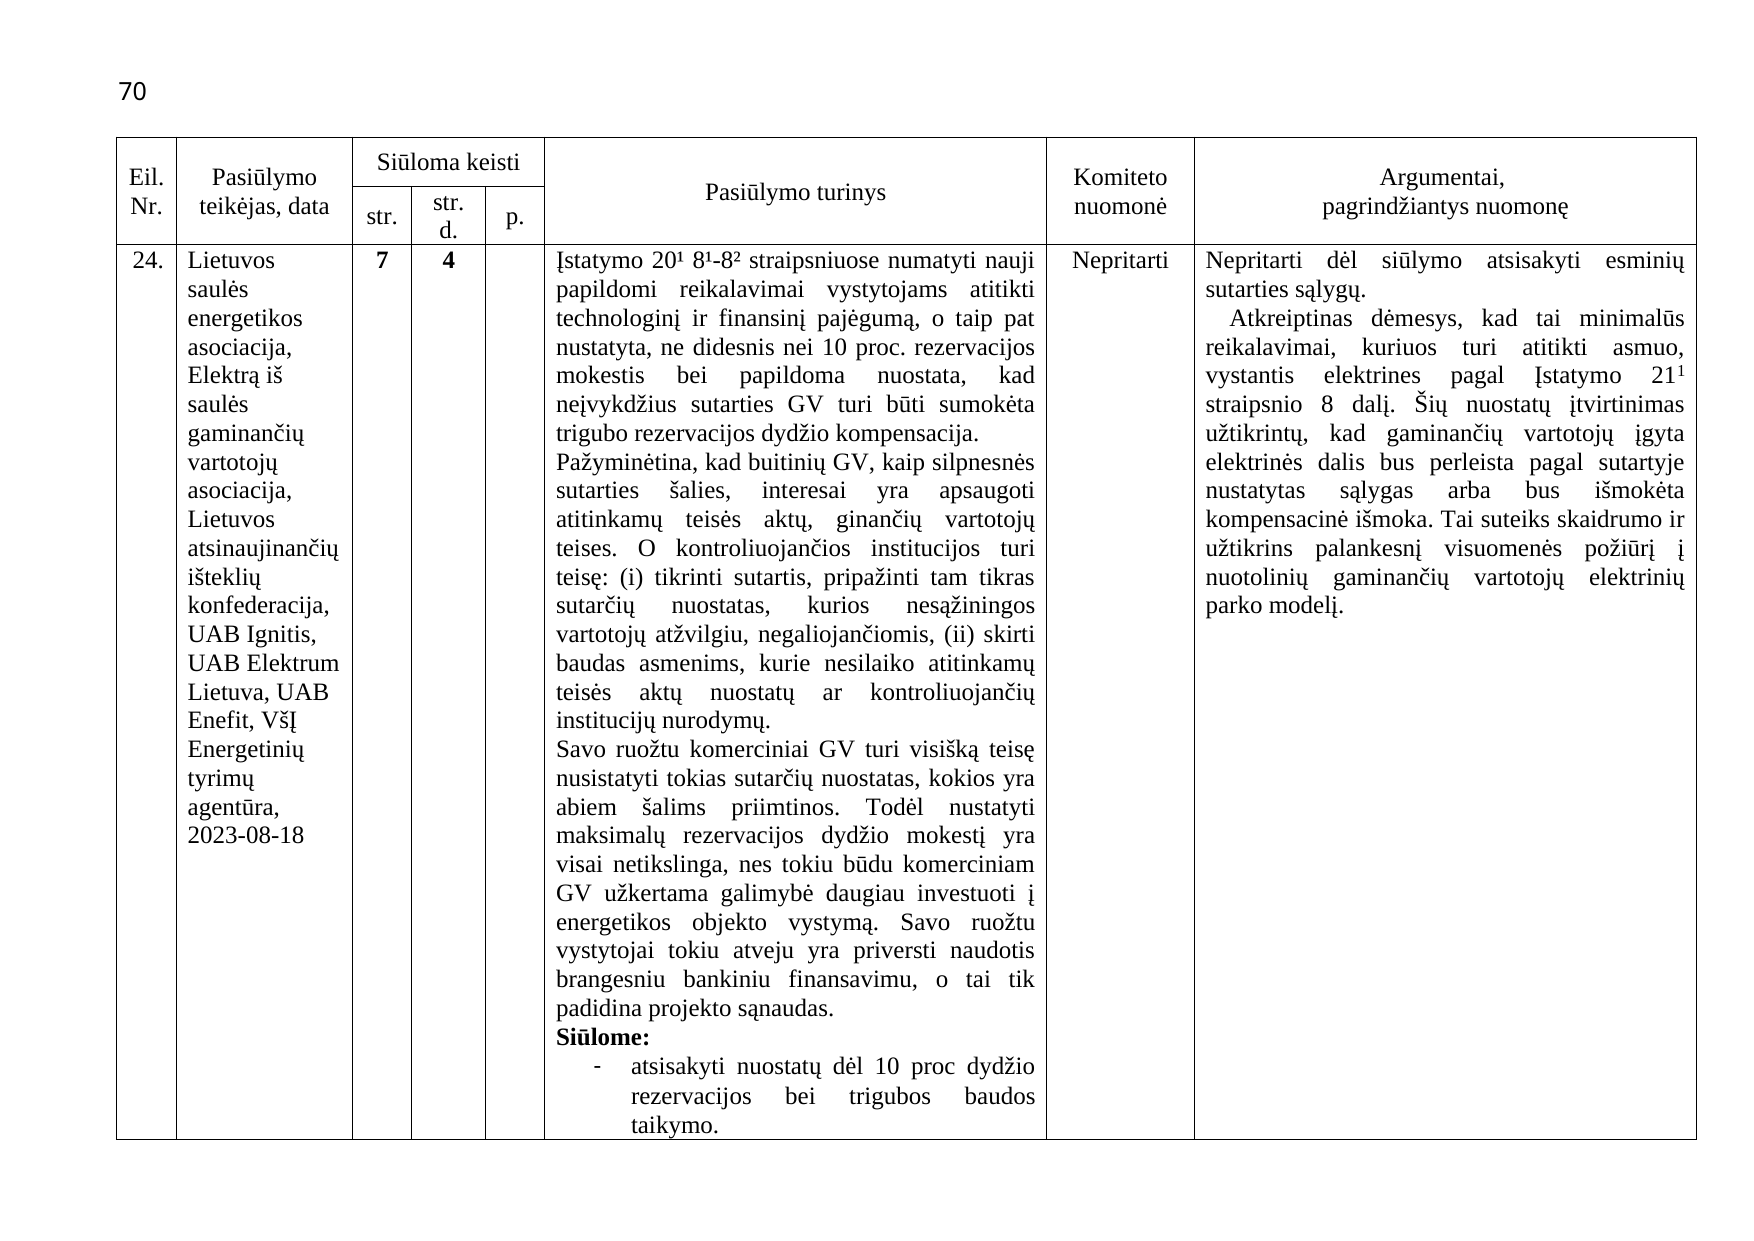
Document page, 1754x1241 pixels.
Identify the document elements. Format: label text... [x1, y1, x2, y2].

table_cell 7 [353, 245, 411, 1138]
table_cell Lietuvos saulės energetikos asociacija, Elektrą iš saulės gaminančių vartotojų asociacija, Lietuvos atsinaujinančių išteklių konfederacija, UAB Ignitis, UAB Elektrum Lietuva, UAB Enefit, VšĮ Energetinių tyrimų agentūra, 2023-08-18 [177, 245, 352, 1138]
table_cell 4 [412, 245, 485, 1138]
table_cell str. d. [412, 187, 485, 244]
table_cell [486, 245, 544, 1138]
table_cell str. [353, 187, 411, 244]
table_cell Nepritarti [1047, 245, 1194, 1138]
table_header Pasiūlymo teikėjas, data [177, 138, 352, 244]
table_header Siūloma keisti [353, 138, 544, 186]
table_header Eil. Nr. [117, 138, 176, 244]
table_header Argumentai, pagrindžiantys nuomonę [1195, 138, 1696, 244]
table_cell 24. [117, 245, 176, 1138]
table_header Komiteto nuomonė [1047, 138, 1194, 244]
table_cell Nepritarti dėl siūlymo atsisakyti esminių sutarties sąlygų. Atkreiptinas dėmesys, kad tai minimalūs reikalavimai, kuriuos turi atitikti asmuo, vystantis elektrines pagal Įstatymo 211 straipsnio 8 dalį. Šių nuostatų įtvirtinimas užtikrintų, kad gaminančių vartotojų įgyta elektrinės dalis bus perleista pagal sutartyje nustatytas sąlygas arba bus išmokėta kompensacinė išmoka. Tai suteiks skaidrumo ir užtikrins palankesnį visuomenės požiūrį į nuotolinių gaminančių vartotojų elektrinių parko modelį. [1195, 245, 1696, 1138]
table_cell Įstatymo 20¹ 8¹-8² straipsniuose numatyti nauji papildomi reikalavimai vystytojams atitikti technologinį ir finansinį pajėgumą, o taip pat nustatyta, ne didesnis nei 10 proc. rezervacijos mokestis bei papildoma nuostata, kad neįvykdžius sutarties GV turi būti sumokėta trigubo rezervacijos dydžio kompensacija. Pažyminėtina, kad buitinių GV, kaip silpnesnės sutarties šalies, interesai yra apsaugoti atitinkamų teisės aktų, ginančių vartotojų teises. O kontroliuojančios institucijos turi teisę: (i) tikrinti sutartis, pripažinti tam tikras sutarčių nuostatas, kurios nesąžiningos vartotojų atžvilgiu, negaliojančiomis, (ii) skirti baudas asmenims, kurie nesilaiko atitinkamų teisės aktų nuostatų ar kontroliuojančių institucijų nurodymų. Savo ruožtu komerciniai GV turi visišką teisę nusistatyti tokias sutarčių nuostatas, kokios yra abiem šalims priimtinos. Todėl nustatyti maksimalų rezervacijos dydžio mokestį yra visai netikslinga, nes tokiu būdu komerciniam GV užkertama galimybė daugiau investuoti į energetikos objekto vystymą. Savo ruožtu vystytojai tokiu atveju yra priversti naudotis brangesniu bankiniu finansavimu, o tai tik padidina projekto sąnaudas. Siūlome: atsisakyti nuostatų dėl 10 proc dydžio rezervacijos bei trigubos baudos taikymo. [545, 245, 1046, 1138]
table_header Pasiūlymo turinys [545, 138, 1046, 244]
table_cell p. [486, 187, 544, 244]
